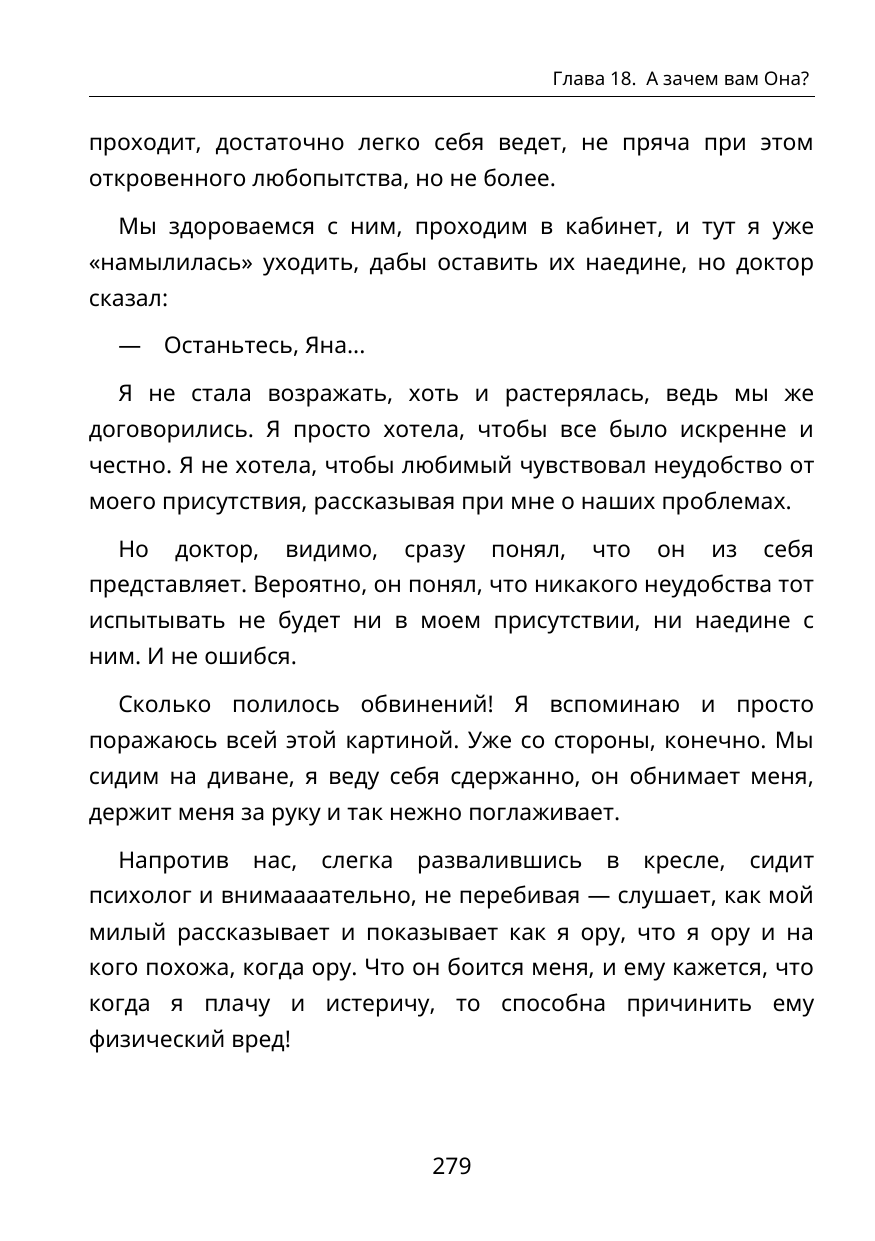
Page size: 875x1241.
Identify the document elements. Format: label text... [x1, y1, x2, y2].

text Мы здороваемся с ним, проходим в кабинет, и тут я уже «намылилась» уходить, дабы оставить их наедине, но доктор сказал: [88, 210, 815, 313]
text проходит, достаточно легко себя ведет, не пряча при этом откровенного любопытства, но не более. [88, 126, 815, 193]
list Останьтесь, Яна... [88, 329, 815, 361]
text Но доктор, видимо, сразу понял, что он из себя представляет. Вероятно, он понял, что никакого неудобства тот испытывать не будет ни в моем присутствии, ни наедине с ним. И не ошибся. [88, 532, 815, 672]
text Сколько полилось обвинений! Я вспоминаю и просто поражаюсь всей этой картиной. Уже со стороны, конечно. Мы сидим на диване, я веду себя сдержанно, он обнимает меня, держит меня за руку и так нежно поглаживает. [88, 688, 815, 827]
text Напротив нас, слегка развалившись в кресле, сидит психолог и внимаааательно, не перебивая — слушает, как мой милый рассказывает и показывает как я ору, что я ору и на кого похожа, когда ору. Что он боится меня, и ему кажется, что когда я плачу и истеричу, то способна причинить ему физический вред! [88, 843, 815, 1054]
text Я не стала возражать, хоть и растерялась, ведь мы же договорились. Я просто хотела, чтобы все было искренне и честно. Я не хотела, чтобы любимый чувствовал неудобство от моего присутствия, рассказывая при мне о наших проблемах. [88, 377, 815, 516]
